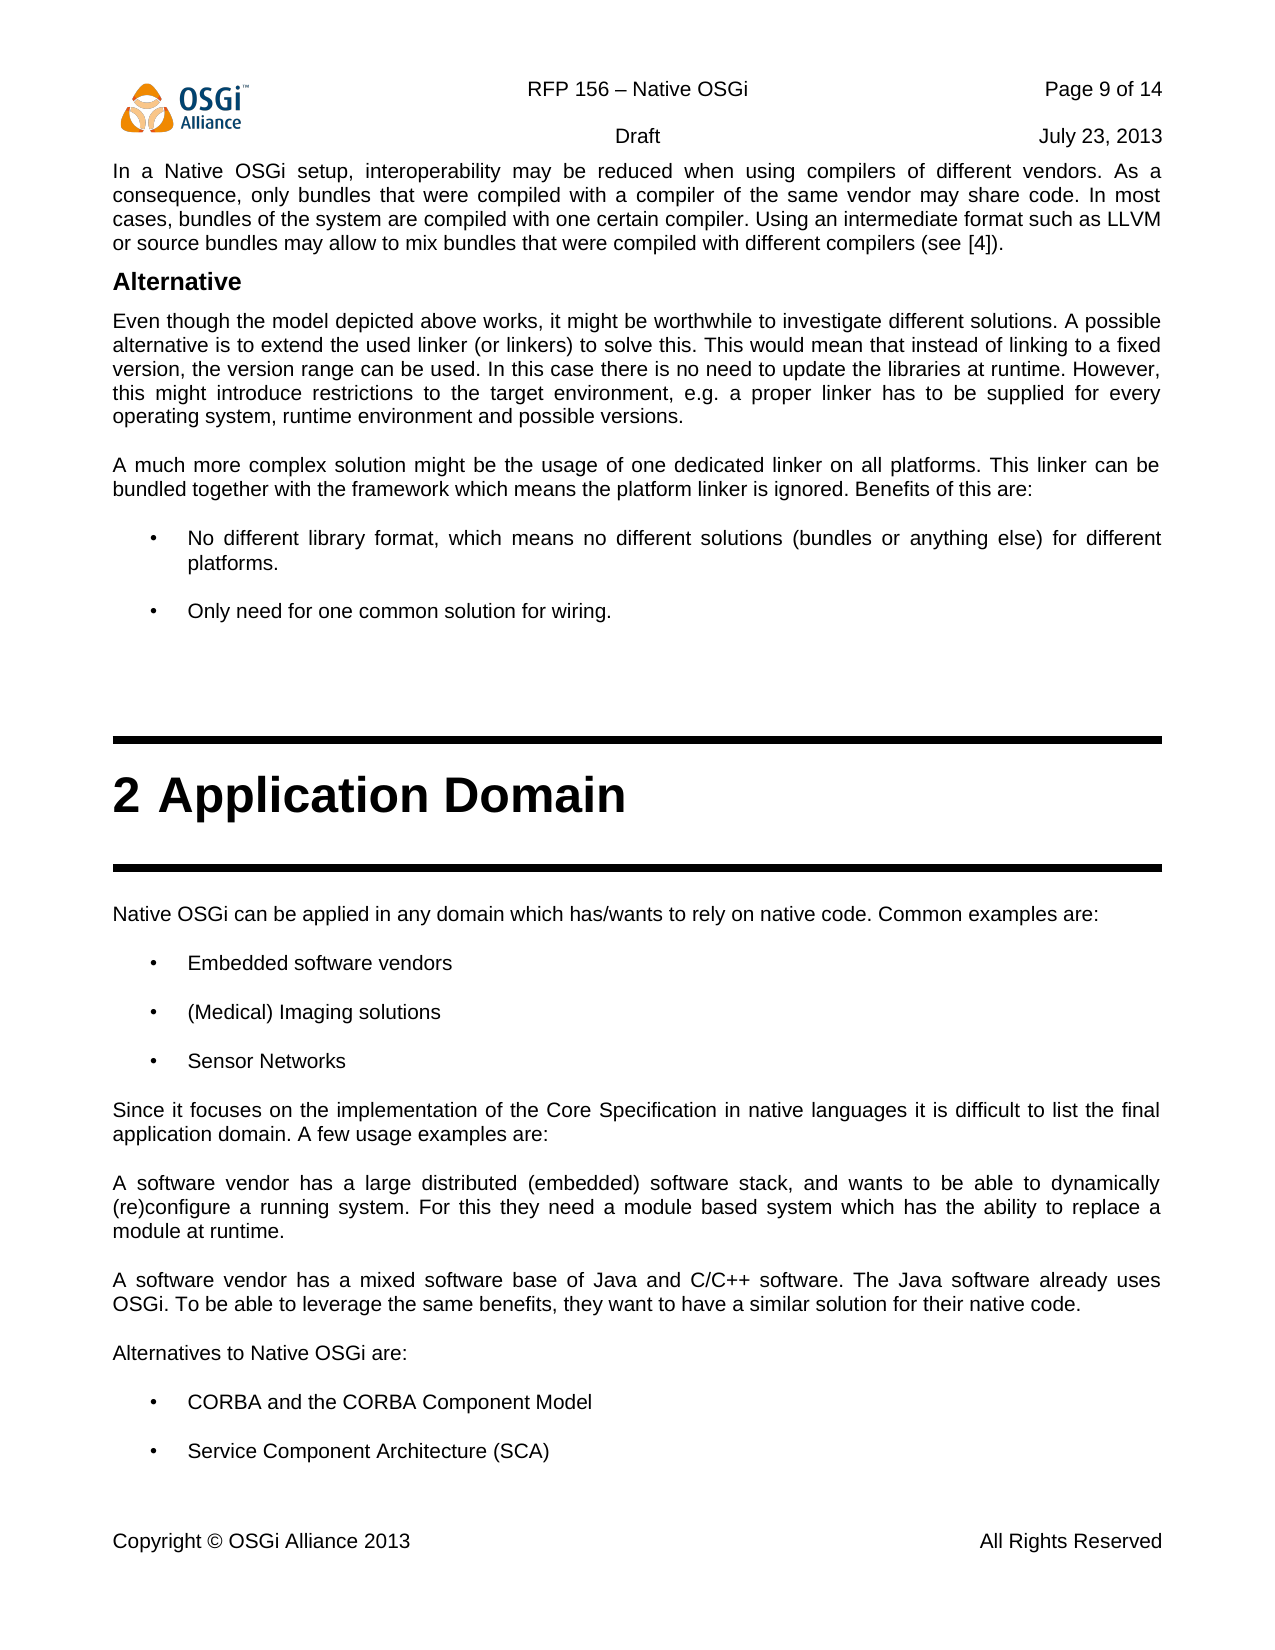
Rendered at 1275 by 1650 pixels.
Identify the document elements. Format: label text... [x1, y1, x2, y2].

text In a Native OSGi setup, interoperability may be reduced when using compilers of different vendors. As a consequence, only bundles that were compiled with a compiler of the same vendor may share code. In most cases, bundles of the system are compiled with one certain compiler. Using an intermediate format such as LLVM or source bundles may allow to mix bundles that were compiled with different compilers (see [4].). [112, 159, 1162, 255]
subtitle Alternative [112, 267, 1162, 296]
list (Medical) Imaging solutions [150, 1000, 1162, 1024]
text Native OSGi can be applied in any domain which has/wants to rely on native code. Common examples are: [112, 902, 1162, 926]
text Alternatives to Native OSGi are: [112, 1341, 1162, 1364]
list Embedded software vendors [150, 951, 1162, 975]
list Only need for one common solution for wiring. [150, 599, 1162, 623]
text Since it focuses on the implementation of the Core Specification in native languages it is difficult to list the final application domain. A few usage examples are: [112, 1098, 1162, 1146]
list Service Component Architecture (SCA) [150, 1438, 1162, 1463]
subtitle Application Domain [112, 737, 1162, 872]
list CORBA and the CORBA Component Model [150, 1389, 1162, 1413]
text A software vendor has a mixed software base of Java and C/C++ software. The Java software already uses OSGi. To be able to leverage the same benefits, they want to have a similar solution for their native code. [112, 1268, 1162, 1316]
text A much more complex solution might be the usage of one dedicated linker on all platforms. This linker can be bundled together with the framework which means the platform linker is ignored. Benefits of this are: [112, 453, 1162, 501]
list Sensor Networks [150, 1049, 1162, 1073]
picture [113, 76, 257, 140]
text A software vendor has a large distributed (embedded) software stack, and wants to be able to dynamically (re)configure a running system. For this they need a module based system which has the ability to replace a module at runtime. [112, 1171, 1162, 1243]
list No different library format, which means no different solutions (bundles or anything else) for different platforms. [150, 526, 1162, 574]
text Even though the model depicted above works, it might be worthwhile to investigate different solutions. A possible alternative is to extend the used linker (or linkers) to solve this. This would mean that instead of linking to a fixed version, the version range can be used. In this case there is no need to update the libraries at runtime. However, this might introduce restrictions to the target environment, e.g. a proper linker has to be supplied for every operating system, runtime environment and possible versions. [112, 308, 1162, 428]
